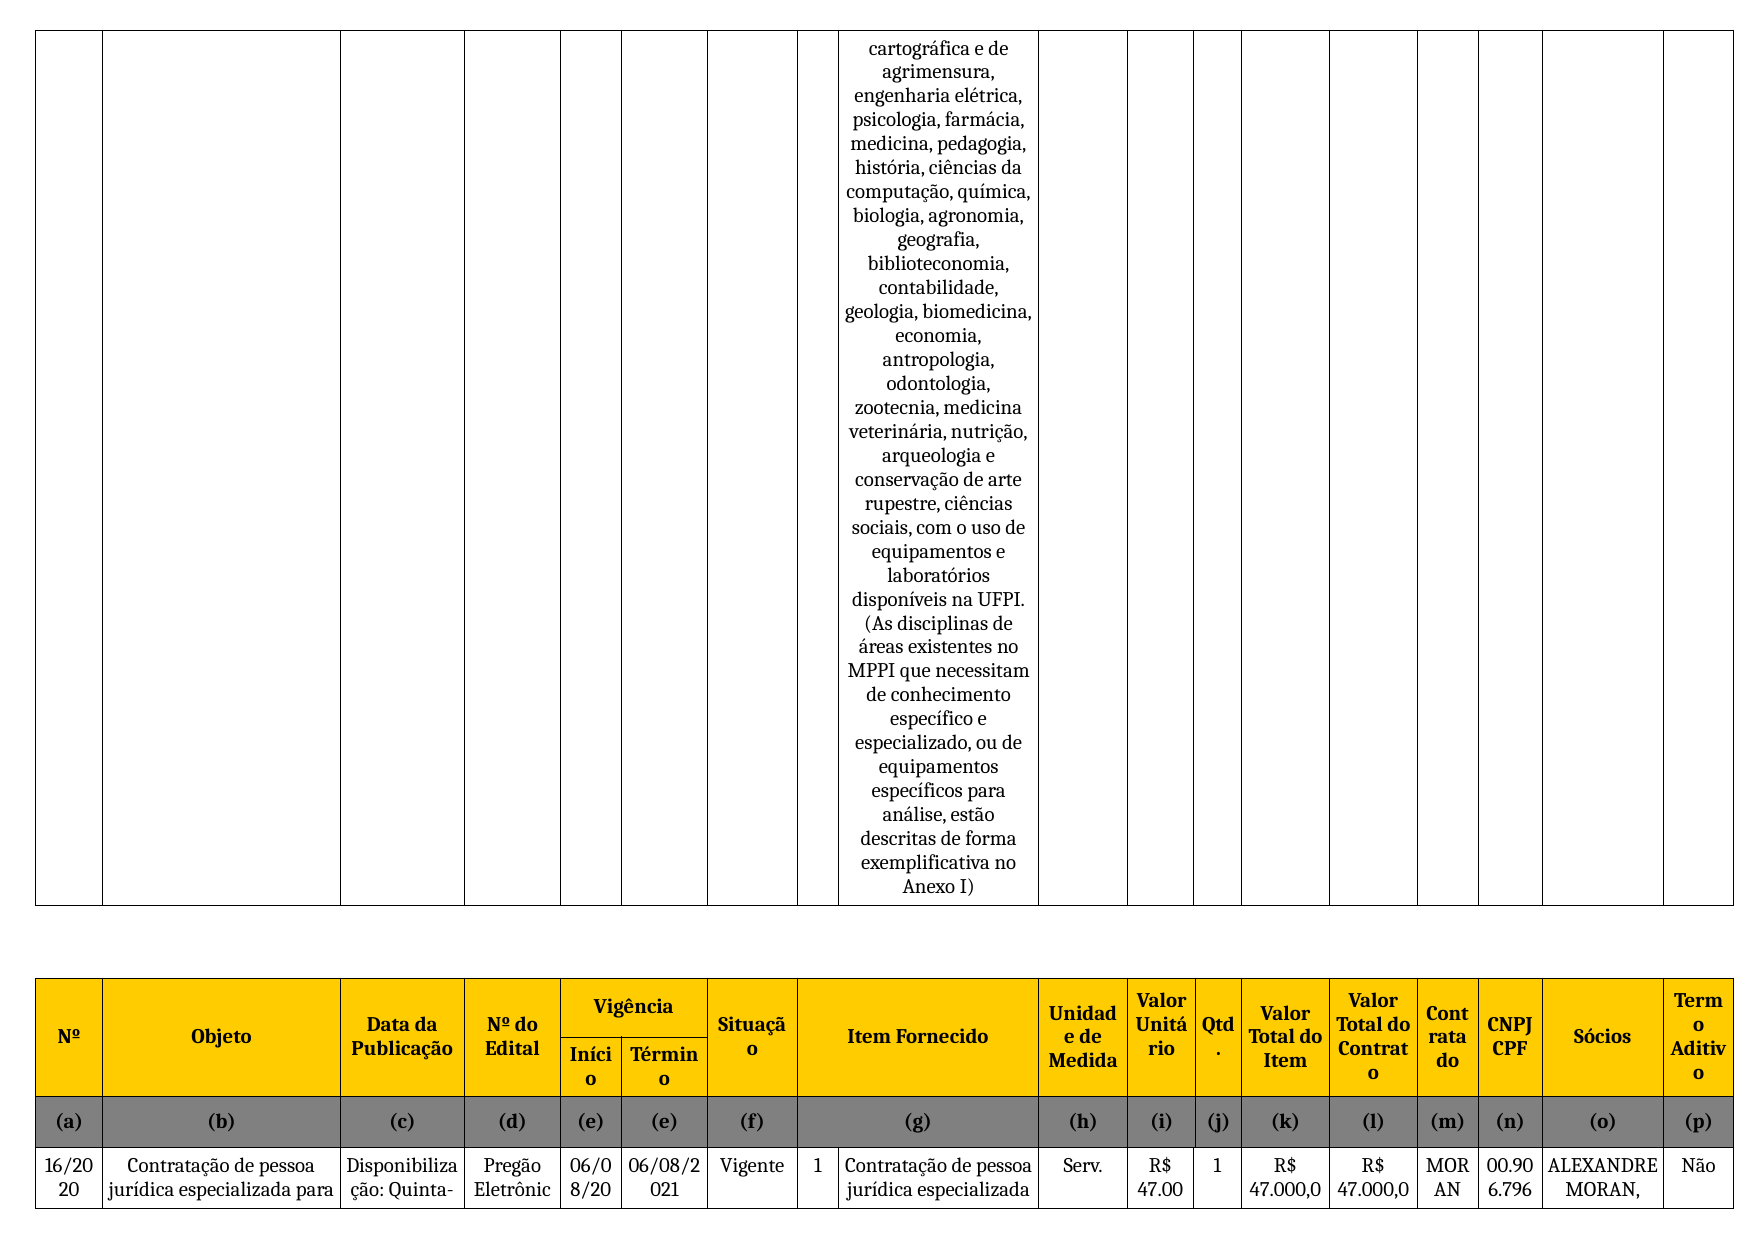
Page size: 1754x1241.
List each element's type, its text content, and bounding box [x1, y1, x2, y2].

table_cell Término [622, 1038, 707, 1096]
table_header Valor Unitário [1128, 979, 1195, 1096]
table_cell Contratação de pessoa jurídica especializada [839, 1148, 1038, 1207]
table_cell [1242, 31, 1329, 904]
table_cell 16/2020 [36, 1148, 102, 1207]
table_header Situação [708, 979, 797, 1096]
table_cell Contratação de pessoa jurídica especializada para [103, 1148, 340, 1207]
table_cell [1479, 31, 1542, 904]
table_cell (l) [1330, 1097, 1417, 1147]
table_cell R$ 47.00 [1128, 1148, 1193, 1207]
table_header Contratado [1418, 979, 1478, 1096]
table_header CNPJ CPF [1479, 979, 1542, 1096]
table_cell cartográfica e de agrimensura, engenharia elétrica, psicologia, farmácia, medicina, pedagogia, história, ciências da computação, química, biologia, agronomia, geografia, biblioteconomia, contabilidade, geologia, biomedicina, economia, antropologia, odontologia, zootecnia, medicina veterinária, nutrição, arqueologia e conservação de arte rupestre, ciências sociais, com o uso de equipamentos e laboratórios disponíveis na UFPI. (As disciplinas de áreas existentes no MPPI que necessitam de conhecimento específico e especializado, ou de equipamentos específicos para análise, estão descritas de forma exemplificativa no Anexo I) [839, 31, 1038, 904]
table_cell R$ 47.000,0 [1330, 1148, 1417, 1207]
table_header Unidade de Medida [1039, 979, 1127, 1096]
table_cell (d) [465, 1097, 560, 1147]
table_cell [103, 31, 340, 904]
table_cell ALEXANDRE MORAN, [1543, 1148, 1663, 1207]
table_cell Serv. [1039, 1148, 1127, 1207]
table_cell Disponibilização: Quinta- [341, 1148, 464, 1207]
table_cell [465, 31, 560, 904]
table_cell MORAN [1418, 1148, 1478, 1207]
table_cell [1039, 31, 1127, 904]
table_header Qtd. [1196, 979, 1241, 1096]
table_cell (a) [36, 1097, 102, 1147]
table_cell [1330, 31, 1417, 904]
table_header Valor Total do Item [1242, 979, 1329, 1096]
table_cell [561, 31, 621, 904]
table_cell [341, 31, 464, 904]
table_header Valor Total do Contrato [1330, 979, 1417, 1096]
table_header Sócios [1543, 979, 1663, 1096]
table_cell (p) [1664, 1097, 1733, 1147]
table_cell Pregão Eletrônic [465, 1148, 560, 1207]
table_cell (g) [798, 1097, 1038, 1147]
table_cell (h) [1039, 1097, 1127, 1147]
table_header Vigência [561, 979, 707, 1036]
table_cell (f) [708, 1097, 797, 1147]
table_cell 1 [798, 1148, 838, 1207]
table_cell R$ 47.000,0 [1242, 1148, 1329, 1207]
table_header Item Fornecido [798, 979, 1038, 1096]
table_cell [622, 31, 707, 904]
table_cell (c) [341, 1097, 464, 1147]
table_cell (i) [1128, 1097, 1195, 1147]
table_header Nº [36, 979, 102, 1096]
table_cell [1543, 31, 1663, 904]
table_cell [798, 31, 838, 904]
table_cell Início [561, 1038, 621, 1096]
table_cell (e) [622, 1097, 707, 1147]
table_cell [36, 31, 102, 904]
table_cell [1664, 31, 1733, 904]
table_cell (n) [1479, 1097, 1542, 1147]
table_cell (m) [1418, 1097, 1478, 1147]
table_cell Vigente [708, 1148, 797, 1207]
table_cell 06/08/2021 [622, 1148, 707, 1207]
table_cell [1194, 31, 1241, 904]
table_cell (b) [103, 1097, 340, 1147]
table_cell (k) [1242, 1097, 1329, 1147]
table_cell (o) [1543, 1097, 1663, 1147]
table_cell (e) [561, 1097, 621, 1147]
table_cell [1418, 31, 1478, 904]
table_cell 00.906.796 [1479, 1148, 1542, 1207]
table_header Nº do Edital [465, 979, 560, 1096]
table_cell (j) [1196, 1097, 1241, 1147]
table_cell 1 [1194, 1148, 1241, 1207]
table_header Termo Aditivo [1664, 979, 1733, 1096]
table_header Objeto [103, 979, 340, 1096]
table_cell 06/08/20 [561, 1148, 621, 1207]
table_cell [708, 31, 797, 904]
table_cell [1128, 31, 1193, 904]
table_cell Não [1664, 1148, 1733, 1207]
table_header Data da Publicação [341, 979, 464, 1096]
